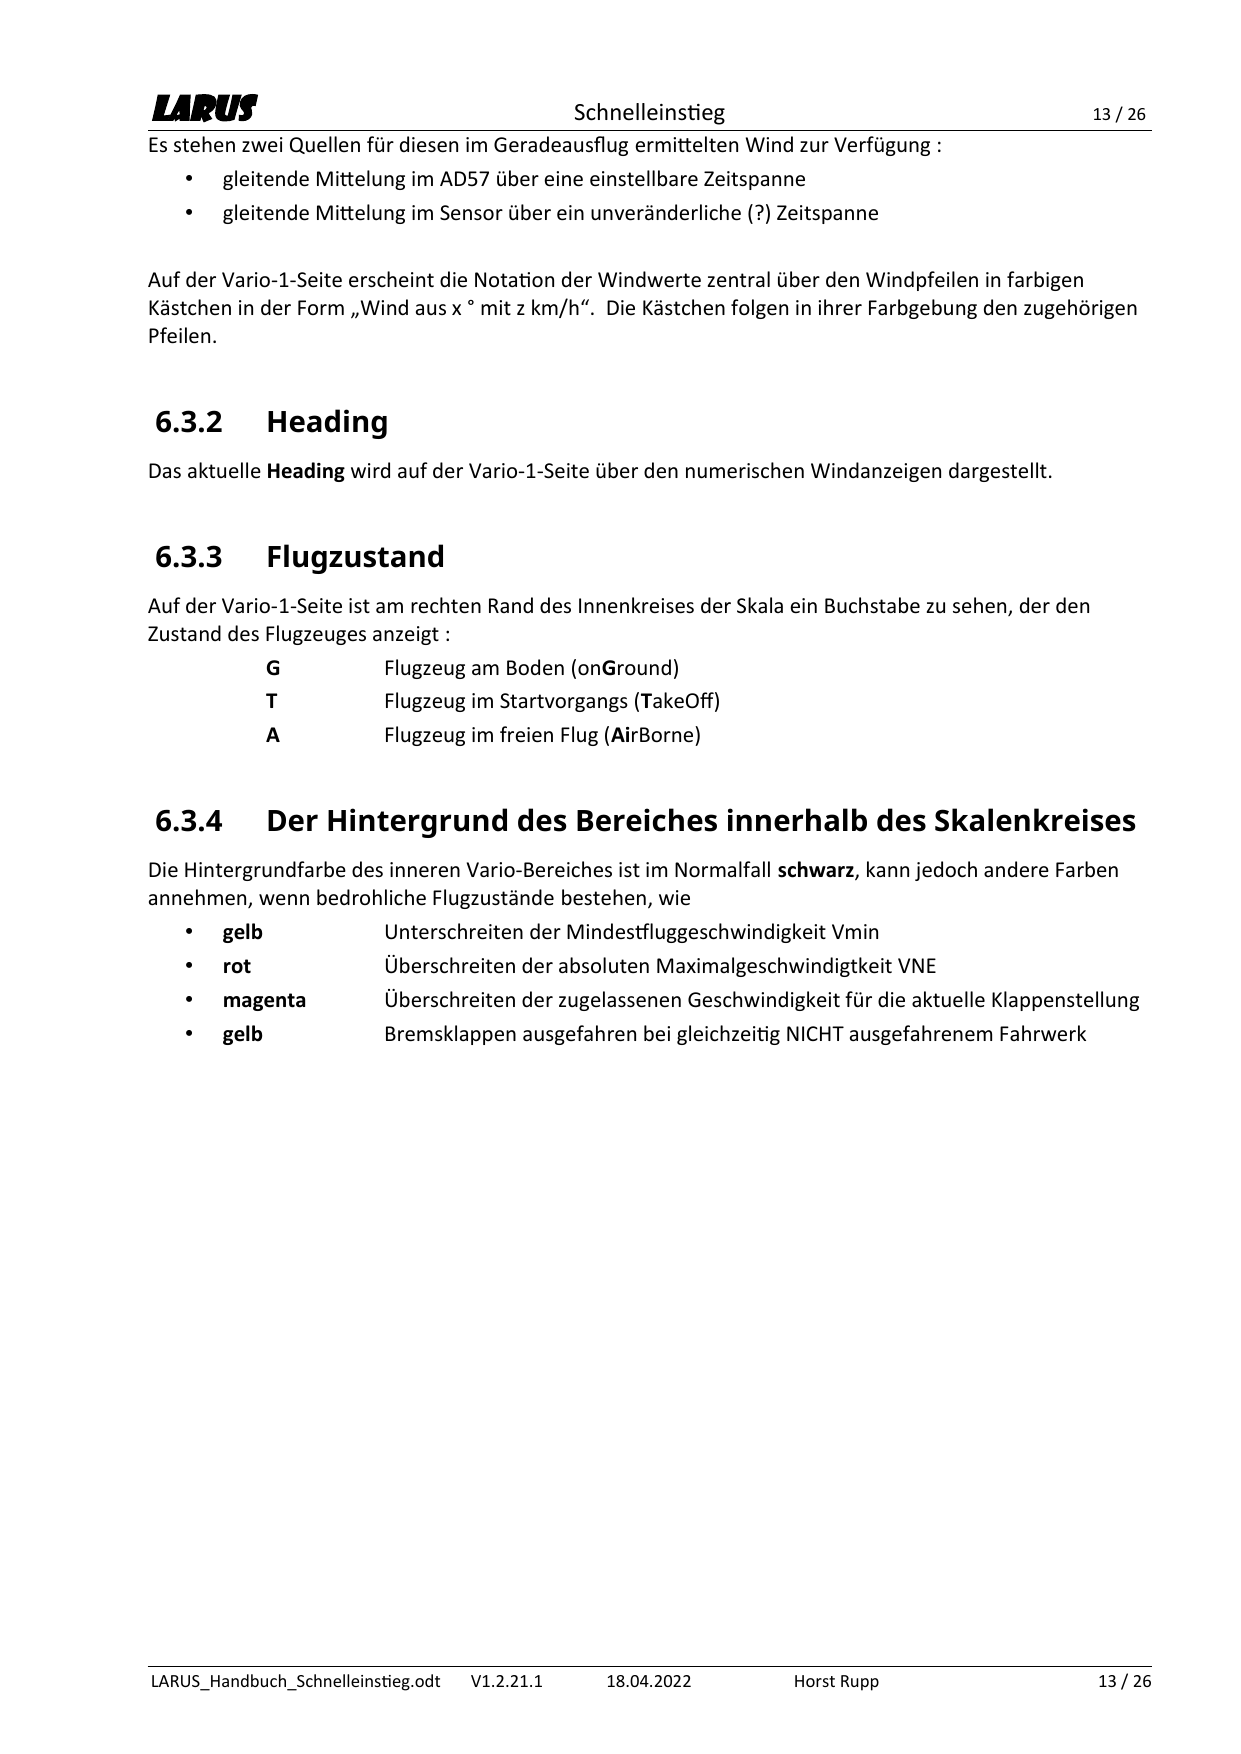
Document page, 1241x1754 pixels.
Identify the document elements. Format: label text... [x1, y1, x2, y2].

subtitle Der Hintergrund des Bereiches innerhalb des Skalenkreises [148, 800, 1152, 840]
text Auf der Vario-1-Seite erscheint die Notation der Windwerte zentral über den Windpfeilen in farbigen Kästchen in der Form „Wind aus x ° mit z km/h“. Die Kästchen folgen in ihrer Farbgebung den zugehörigen Pfeilen. [148, 265, 1152, 349]
list magenta Überschreiten der zugelassenen Geschwindigkeit für die aktuelle Klappenstellung [185, 985, 1152, 1013]
list gleitende Mittelung im Sensor über ein unveränderliche (?) Zeitspanne [185, 198, 1152, 226]
text Das aktuelle Heading wird auf der Vario-1-Seite über den numerischen Windanzeigen dargestellt. [148, 456, 1152, 484]
text A Flugzeug im freien Flug (AirBorne) [148, 721, 1152, 748]
list gelb Bremsklappen ausgefahren bei gleichzeitig NICHT ausgefahrenem Fahrwerk [185, 1019, 1152, 1047]
list rot Überschreiten der absoluten Maximalgeschwindigtkeit VNE [185, 951, 1152, 979]
text Die Hintergrundfarbe des inneren Vario-Bereiches ist im Normalfall schwarz, kann jedoch andere Farben annehmen, wenn bedrohliche Flugzustände bestehen, wie [148, 855, 1152, 911]
list gleitende Mittelung im AD57 über eine einstellbare Zeitspanne [185, 164, 1152, 192]
text Es stehen zwei Quellen für diesen im Geradeausflug ermittelten Wind zur Verfügung : [148, 131, 1152, 158]
text T Flugzeug im Startvorgangs (TakeOff) [148, 687, 1152, 715]
text G Flugzeug am Boden (onGround) [148, 653, 1152, 681]
subtitle Heading [148, 401, 1152, 441]
text Auf der Vario-1-Seite ist am rechten Rand des Innenkreises der Skala ein Buchstabe zu sehen, der den Zustand des Flugzeuges anzeigt : [148, 591, 1152, 647]
list gelb Unterschreiten der Mindestfluggeschwindigkeit Vmin [185, 917, 1152, 945]
subtitle Flugzustand [148, 536, 1152, 576]
